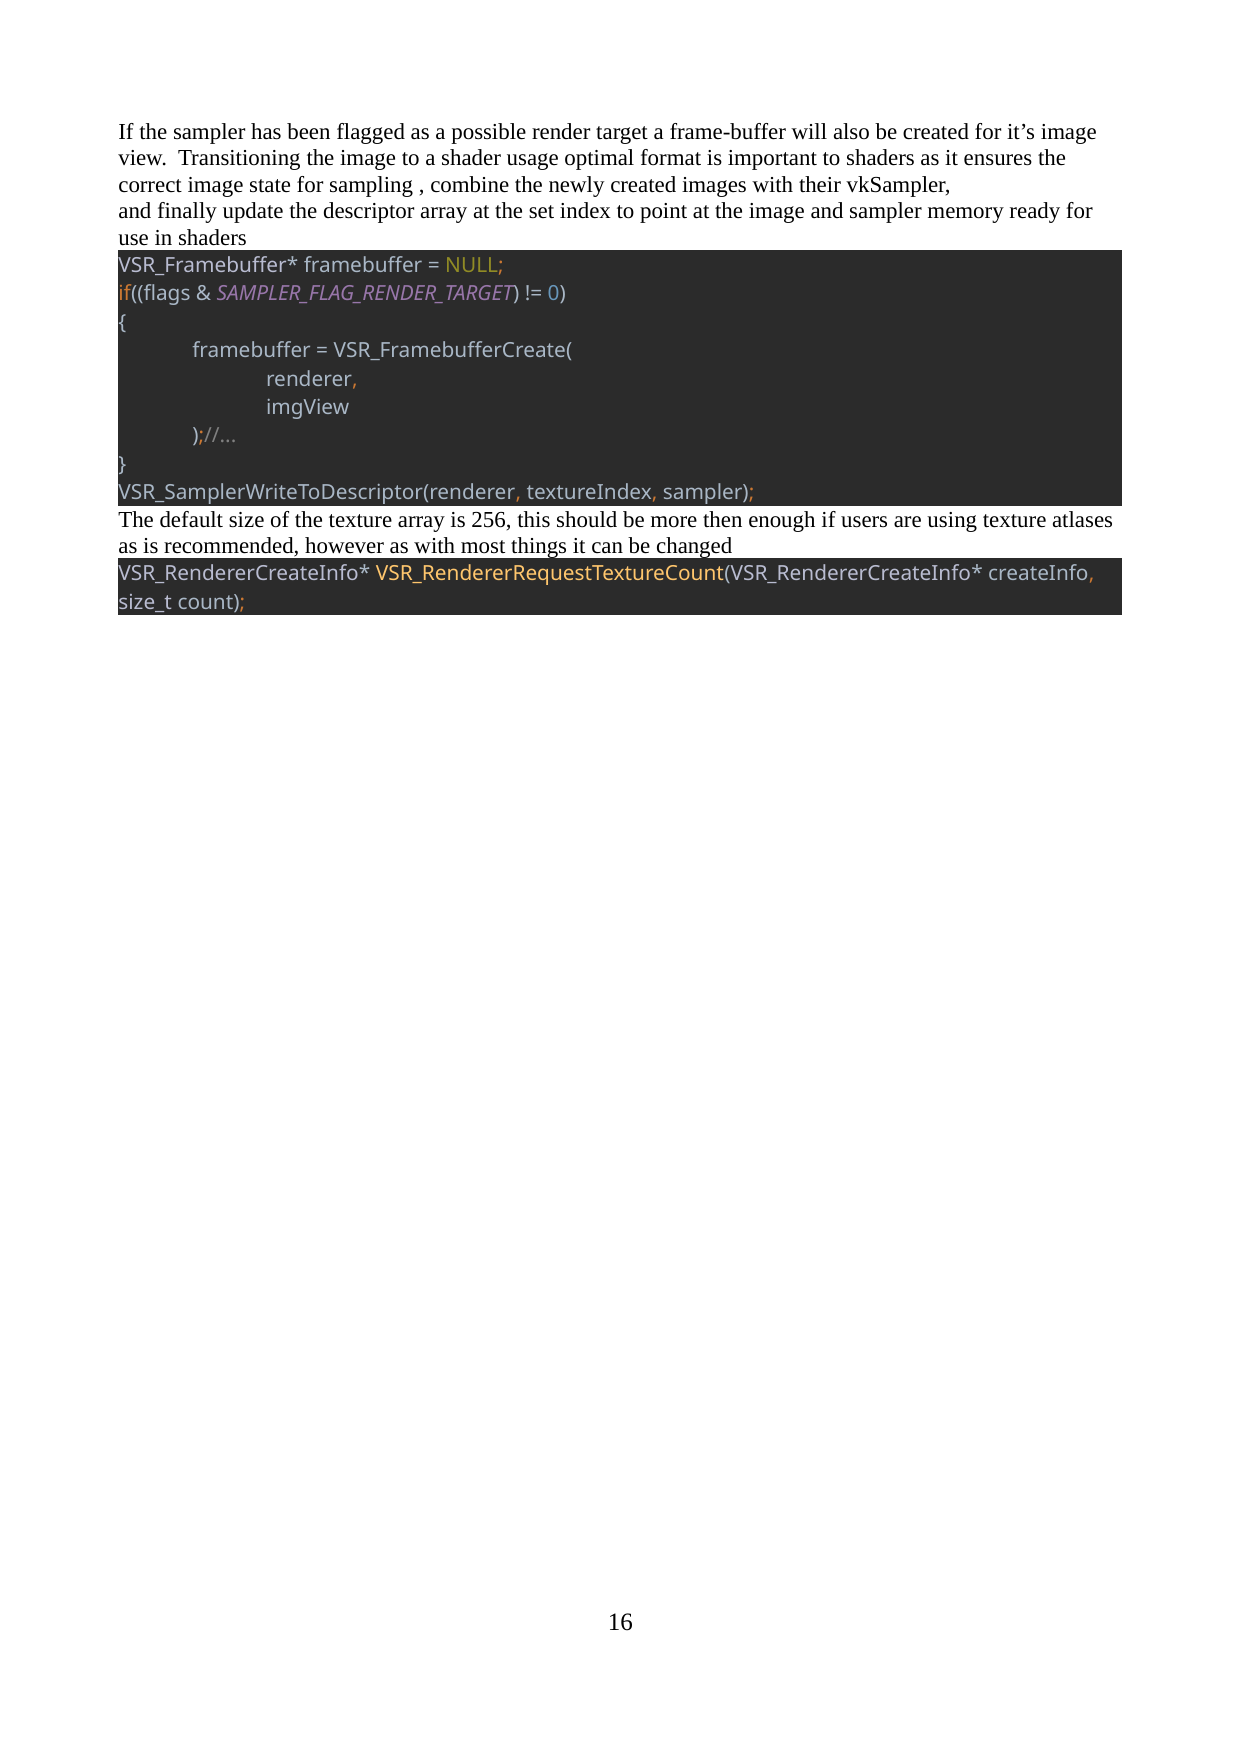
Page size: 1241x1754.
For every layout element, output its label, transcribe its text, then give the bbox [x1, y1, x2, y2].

text The default size of the texture array is 256, this should be more then enough if users are using texture atlases as is recommended, however as with most things it can be changed [118, 506, 1122, 558]
text VSR_RendererCreateInfo* VSR_RendererRequestTextureCount(VSR_RendererCreateInfo* createInfo, size_t count); [118, 558, 1122, 615]
text If the sampler has been flagged as a possible render target a frame-buffer will also be created for it’s image view. Transitioning the image to a shader usage optimal format is important to shaders as it ensures the correct image state for sampling , combine the newly created images with their vkSampler, [118, 118, 1122, 197]
text VSR_Framebuffer* framebuffer = NULL; if((flags & SAMPLER_FLAG_RENDER_TARGET) != 0) { framebuffer = VSR_FramebufferCreate( renderer, imgView );//... } [118, 250, 1122, 477]
text and finally update the descriptor array at the set index to point at the image and sampler memory ready for use in shaders [118, 197, 1122, 250]
text VSR_SamplerWriteToDescriptor(renderer, textureIndex, sampler); [118, 477, 1122, 506]
